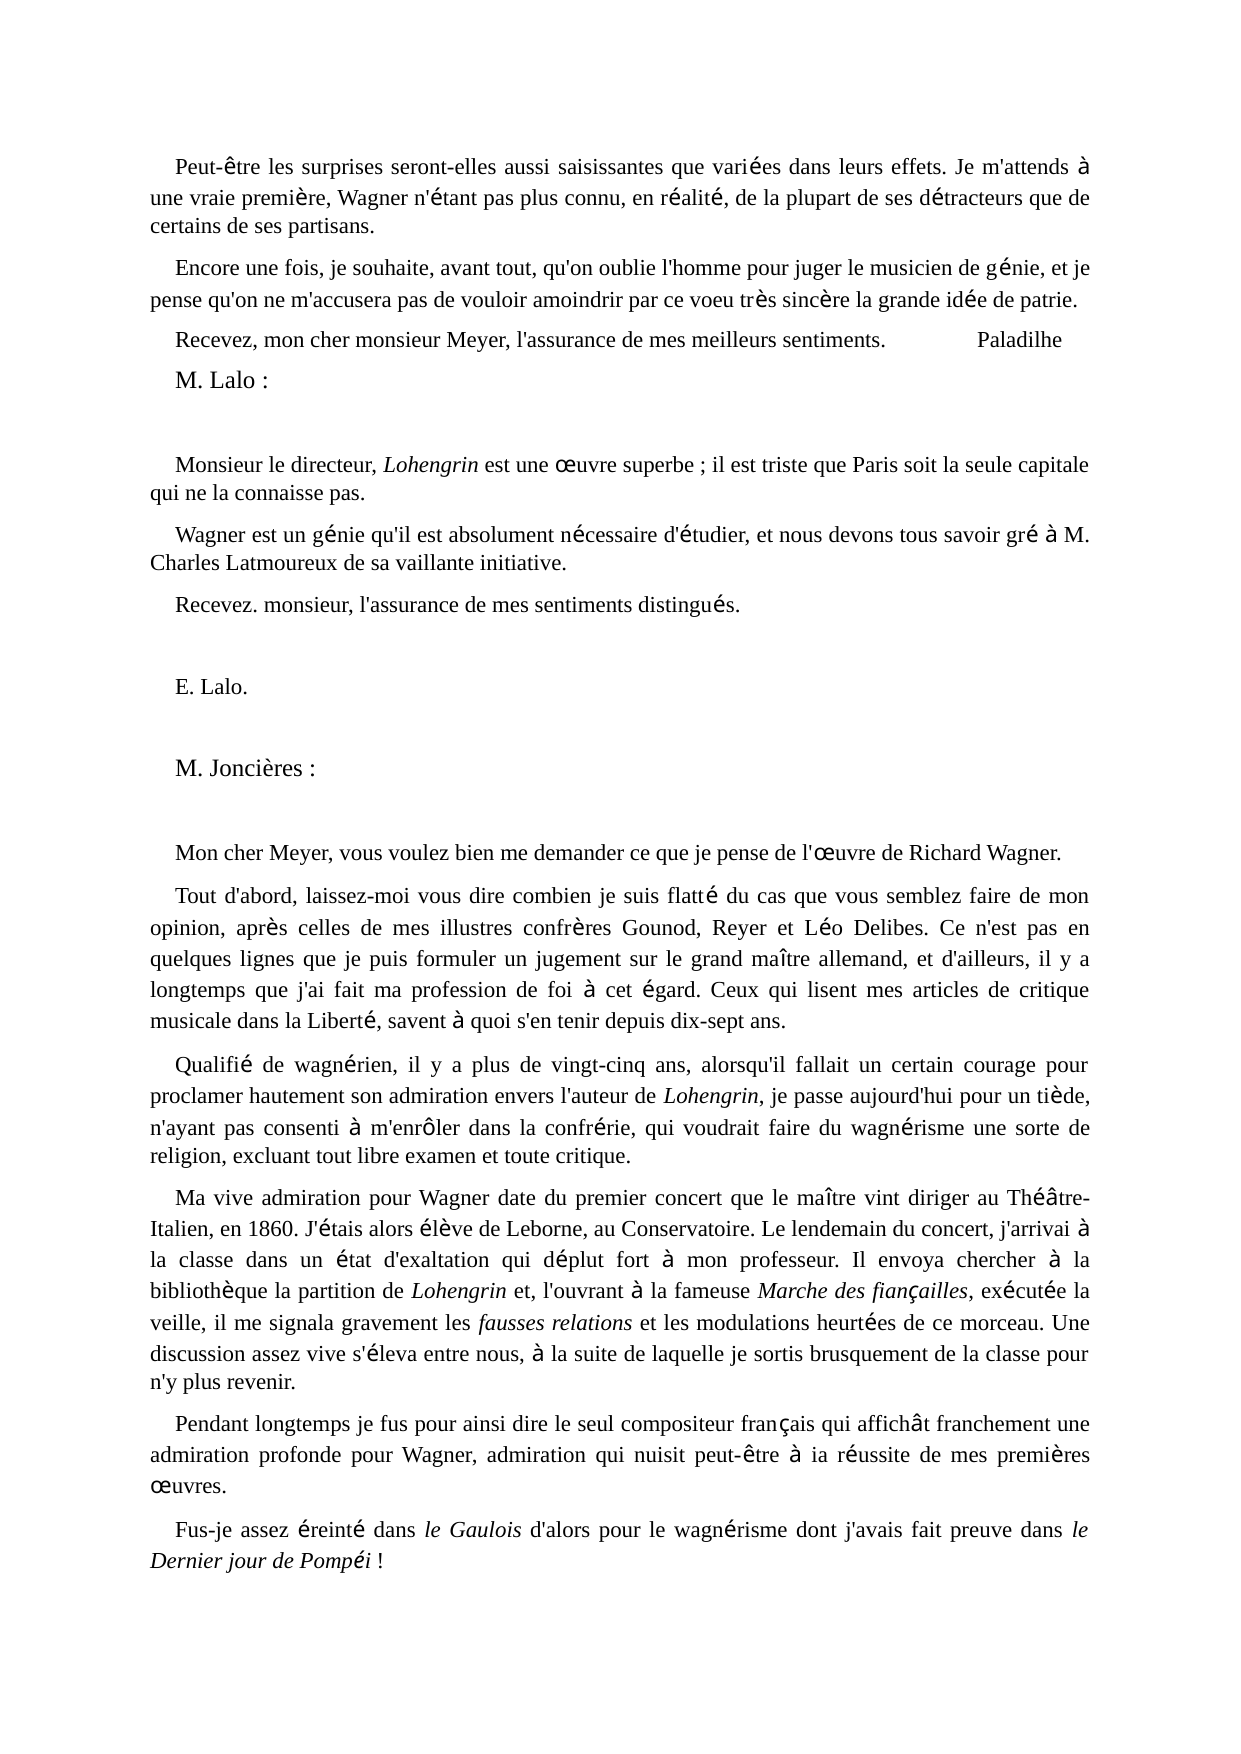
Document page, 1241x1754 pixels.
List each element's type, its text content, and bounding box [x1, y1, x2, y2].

text Recevez, mon cher monsieur Meyer, l'assurance de mes meilleurs sentiments. Paladilhe [150, 326, 1090, 353]
text Qualifié de wagnérien, il y a plus de vingt-cinq ans, alorsqu'il fallait un certain courage pour proclamer hautement son admiration envers l'auteur de Lohengrin, je passe aujourd'hui pour un tiède, n'ayant pas consenti à m'enrôler dans la confrérie, qui voudrait faire du wagnérisme une sorte de religion, excluant tout libre examen et toute critique. [150, 1048, 1090, 1168]
text Tout d'abord, laissez-moi vous dire combien je suis flatté du cas que vous semblez faire de mon opinion, après celles de mes illustres confrères Gounod, Reyer et Léo Delibes. Ce n'est pas en quelques lignes que je puis formuler un jugement sur le grand maître allemand, et d'ailleurs, il y a longtemps que j'ai fait ma profession de foi à cet égard. Ceux qui lisent mes articles de critique musicale dans la Liberté, savent à quoi s'en tenir depuis dix-sept ans. [150, 879, 1090, 1036]
text Recevez. monsieur, l'assurance de mes sentiments distingués. [150, 588, 1090, 619]
text Fus-je assez éreinté dans le Gaulois d'alors pour le wagnérisme dont j'avais fait preuve dans le Dernier jour de Pompéi ! [150, 1513, 1090, 1576]
text Peut-être les surprises seront-elles aussi saisissantes que variées dans leurs effets. Je m'attends à une vraie première, Wagner n'étant pas plus connu, en réalité, de la plupart de ses détracteurs que de certains de ses partisans. [150, 150, 1090, 239]
text E. Lalo. [150, 673, 1090, 699]
text M. Lalo : [150, 365, 1090, 394]
text Pendant longtemps je fus pour ainsi dire le seul compositeur français qui affichât franchement une admiration profonde pour Wagner, admiration qui nuisit peut-être à ia réussite de mes premières œuvres. [150, 1407, 1090, 1501]
text Wagner est un génie qu'il est absolument nécessaire d'étudier, et nous devons tous savoir gré à M. Charles Latmoureux de sa vaillante initiative. [150, 518, 1090, 575]
text Encore une fois, je souhaite, avant tout, qu'on oublie l'homme pour juger le musicien de génie, et je pense qu'on ne m'accusera pas de vouloir amoindrir par ce voeu très sincère la grande idée de patrie. [150, 251, 1090, 314]
text Mon cher Meyer, vous voulez bien me demander ce que je pense de l'œuvre de Richard Wagner. [150, 836, 1090, 867]
text Ma vive admiration pour Wagner date du premier concert que le maître vint diriger au Théâtre-Italien, en 1860. J'étais alors élève de Leborne, au Conservatoire. Le lendemain du concert, j'arrivai à la classe dans un état d'exaltation qui déplut fort à mon professeur. Il envoya chercher à la bibliothèque la partition de Lohengrin et, l'ouvrant à la fameuse Marche des fiançailles, exécutée la veille, il me signala gravement les fausses relations et les modulations heurtées de ce morceau. Une discussion assez vive s'éleva entre nous, à la suite de laquelle je sortis brusquement de la classe pour n'y plus revenir. [150, 1181, 1090, 1394]
text Monsieur le directeur, Lohengrin est une œuvre superbe ; il est triste que Paris soit la seule capitale qui ne la connaisse pas. [150, 448, 1090, 505]
text M. Joncières : [150, 753, 1090, 782]
